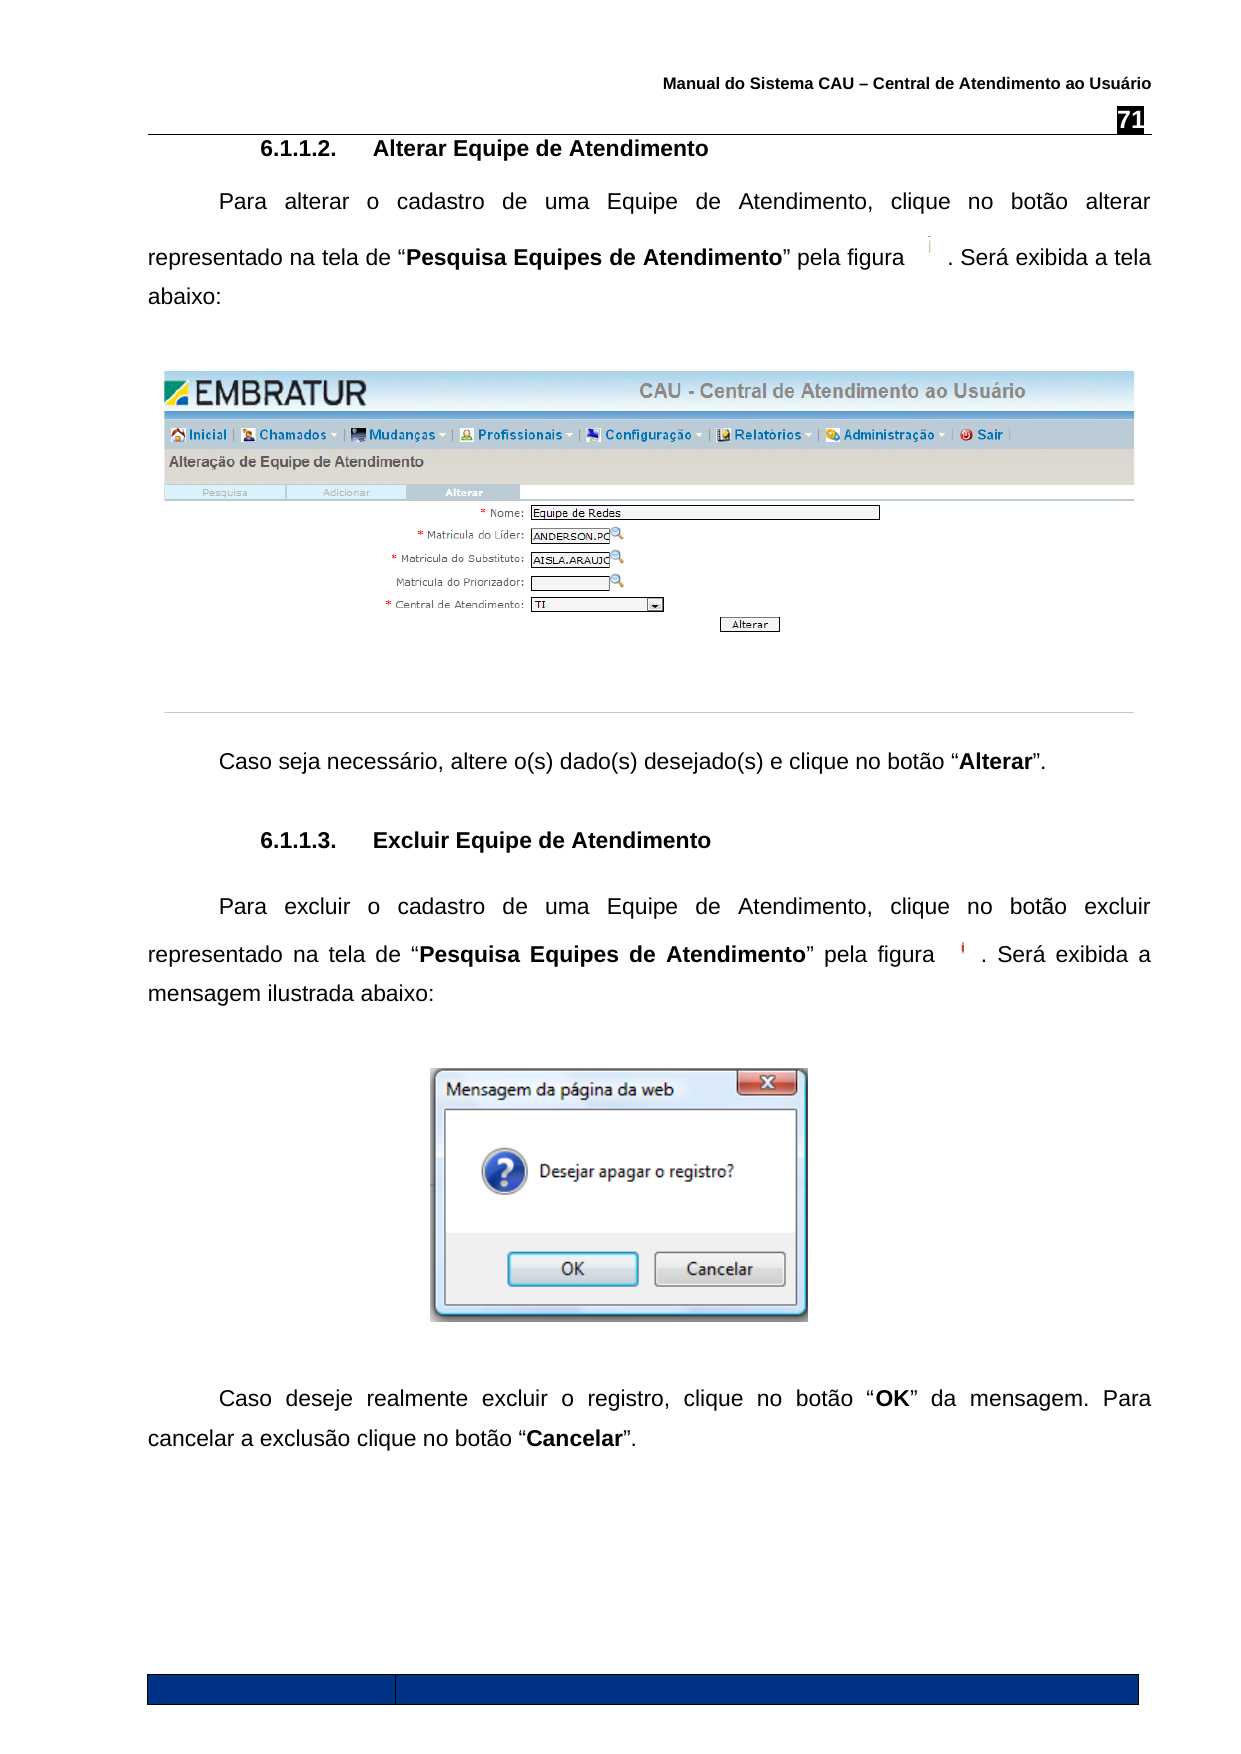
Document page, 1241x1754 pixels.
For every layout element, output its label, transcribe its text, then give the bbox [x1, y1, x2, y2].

text Caso seja necessário, altere o(s) dado(s) desejado(s) e clique no botão “Alterar”. [148, 748, 1152, 775]
list Alterar Equipe de Atendimento [260, 135, 1152, 162]
text Para alterar o cadastro de uma Equipe de Atendimento, clique no botão alterar representado na tela de “Pesquisa Equipes de Atendimento” pela figura . Será exibida a tela abaixo: [148, 188, 1152, 309]
list Excluir Equipe de Atendimento [260, 827, 1152, 854]
picture [164, 371, 1135, 727]
text Para excluir o cadastro de uma Equipe de Atendimento, clique no botão excluir representado na tela de “Pesquisa Equipes de Atendimento” pela figura . Será exibida a mensagem ilustrada abaixo: [148, 893, 1152, 1007]
text Caso deseje realmente excluir o registro, clique no botão “OK” da mensagem. Para cancelar a exclusão clique no botão “Cancelar”. [148, 1385, 1152, 1451]
picture [430, 1068, 808, 1322]
